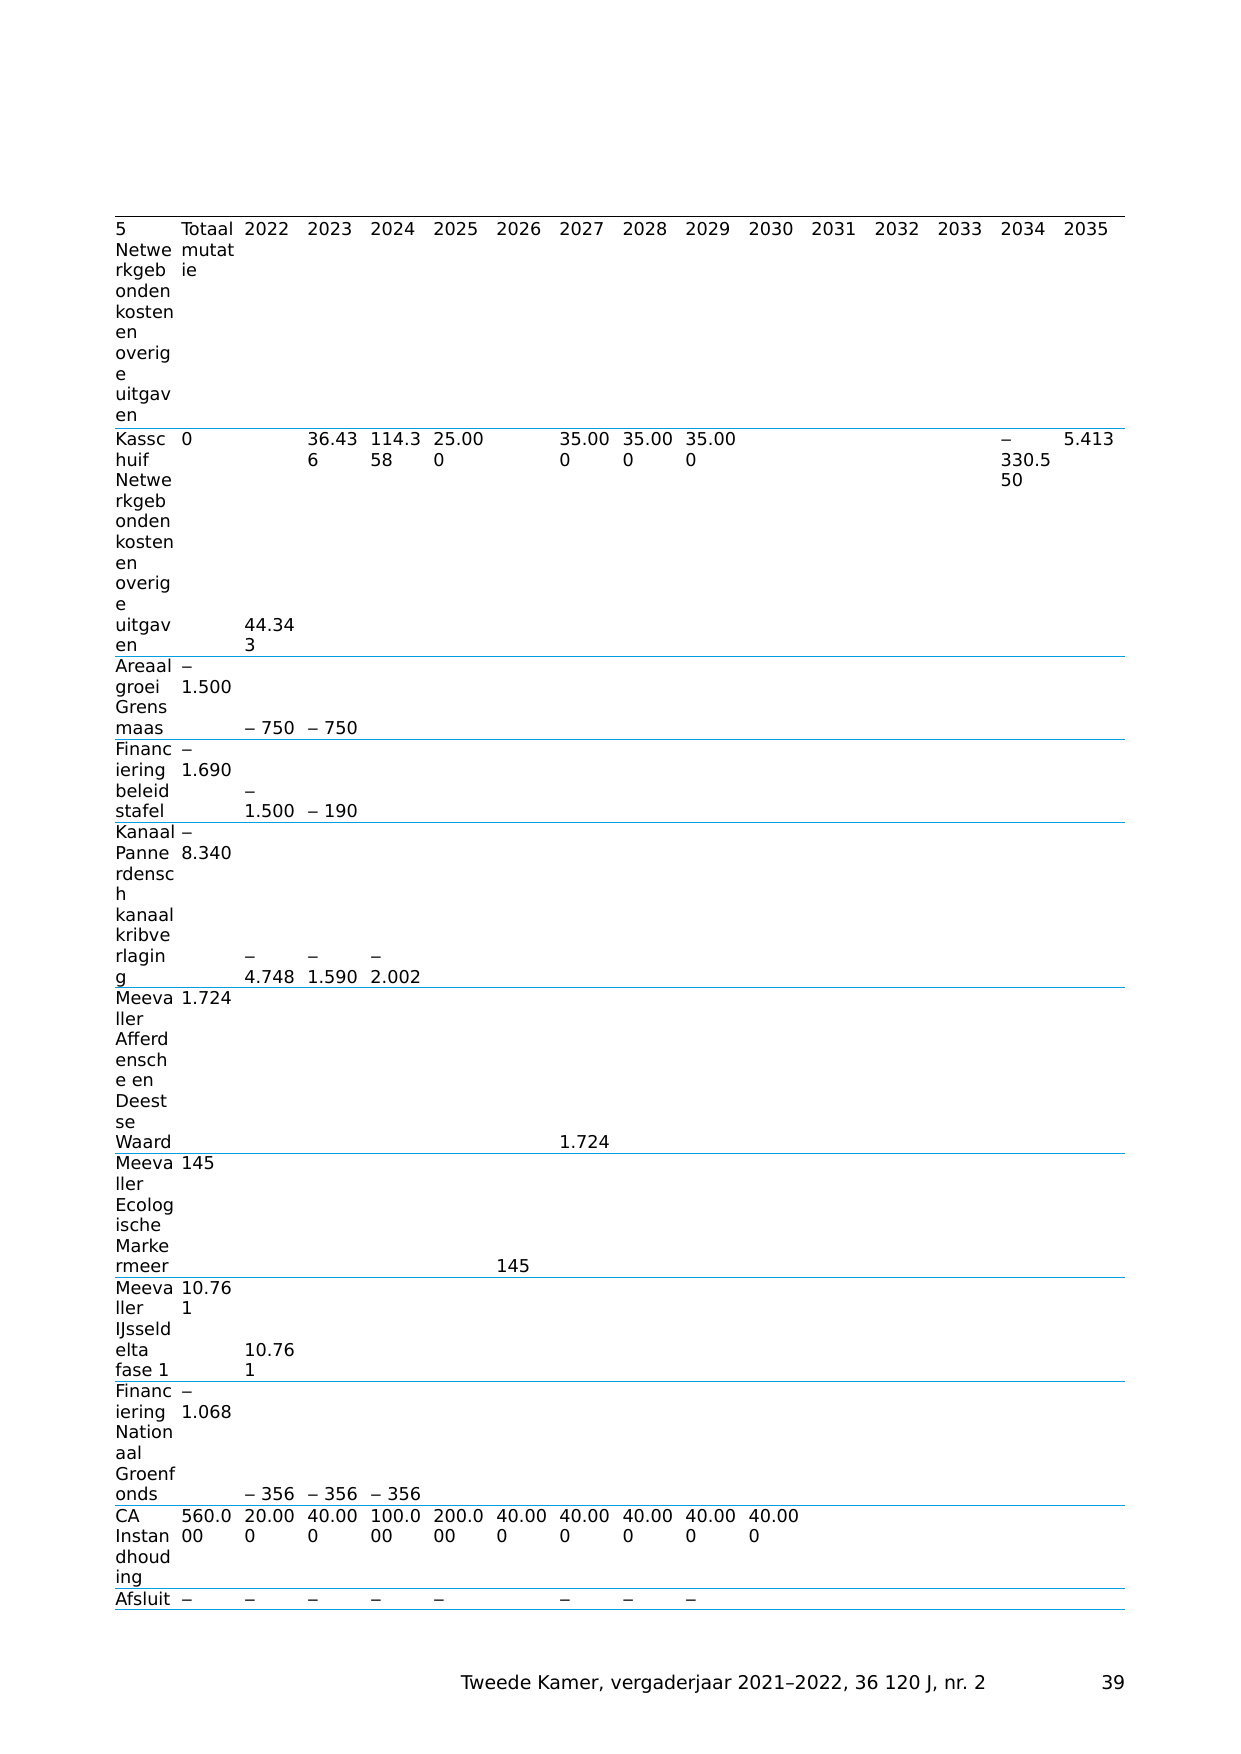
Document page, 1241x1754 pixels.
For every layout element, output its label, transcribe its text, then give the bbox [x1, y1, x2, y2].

table_cell [493, 1278, 556, 1381]
table_cell ‒ [304, 1589, 367, 1609]
table_cell 2025 [430, 217, 493, 428]
table_cell [745, 1278, 808, 1381]
table_cell ‒ [241, 1589, 304, 1609]
table_cell ‒ [178, 1589, 241, 1609]
table_cell ‒ 1.500 [178, 657, 241, 739]
table_cell [619, 657, 682, 739]
table_cell [367, 657, 430, 739]
table_cell [493, 1589, 556, 1609]
table_cell [556, 657, 619, 739]
table_cell [1060, 1382, 1125, 1505]
table_cell 145 [178, 1154, 241, 1277]
table_cell [934, 1278, 997, 1381]
table_cell [241, 988, 304, 1153]
table_cell 560.000 [178, 1506, 241, 1588]
table_cell [556, 1154, 619, 1277]
table_cell [871, 1589, 934, 1609]
table_cell [430, 1382, 493, 1505]
table_cell [808, 1506, 871, 1588]
table_cell [808, 823, 871, 987]
table_cell [1060, 1278, 1125, 1381]
table_cell ‒ 2.002 [367, 823, 430, 987]
table_cell [934, 1506, 997, 1588]
table_cell 2029 [682, 217, 745, 428]
table_cell [367, 740, 430, 822]
table_cell [808, 1154, 871, 1277]
table_cell [745, 1154, 808, 1277]
table_cell 20.000 [241, 1506, 304, 1588]
table_cell [934, 988, 997, 1153]
table_cell 40.000 [619, 1506, 682, 1588]
table_cell [998, 657, 1060, 739]
table_cell [304, 1278, 367, 1381]
table_cell 35.000 [556, 429, 619, 656]
table_cell [682, 657, 745, 739]
table_cell 35.000 [682, 429, 745, 656]
table_cell ‒ 1.500 [241, 740, 304, 822]
table_cell 100.000 [367, 1506, 430, 1588]
table_cell ‒ 356 [241, 1382, 304, 1505]
table_cell [304, 988, 367, 1153]
table_cell [430, 988, 493, 1153]
table_cell [871, 740, 934, 822]
table_cell [998, 823, 1060, 987]
table_cell Totaal mutatie [178, 217, 241, 428]
table_cell [682, 1278, 745, 1381]
table_cell [808, 1589, 871, 1609]
table_cell Meevaller IJsseldelta fase 1 [115, 1278, 178, 1381]
table_cell Financiering Nationaal Groenfonds [115, 1382, 178, 1505]
table_cell 1.724 [178, 988, 241, 1153]
table_cell 40.000 [682, 1506, 745, 1588]
table_cell 40.000 [556, 1506, 619, 1588]
table_cell [934, 823, 997, 987]
table_cell Areaalgroei Grensmaas [115, 657, 178, 739]
table_cell 36.436 [304, 429, 367, 656]
table_cell [1060, 1506, 1125, 1588]
table_cell [934, 1154, 997, 1277]
table_cell [493, 1382, 556, 1505]
table_cell [556, 823, 619, 987]
table_cell [430, 740, 493, 822]
table_cell [430, 657, 493, 739]
table_cell ‒ 750 [241, 657, 304, 739]
table_cell [871, 1506, 934, 1588]
table_cell [808, 657, 871, 739]
table_cell [1060, 740, 1125, 822]
table_cell [430, 823, 493, 987]
table_cell [998, 1154, 1060, 1277]
table_cell [808, 1382, 871, 1505]
table_cell [430, 1154, 493, 1277]
table_cell [745, 988, 808, 1153]
table_cell 2035 [1060, 217, 1125, 428]
table_cell 40.000 [493, 1506, 556, 1588]
table_cell Financiering beleidstafel [115, 740, 178, 822]
table_cell [1060, 657, 1125, 739]
table_cell 44.343 [241, 429, 304, 656]
table_cell 35.000 [619, 429, 682, 656]
table_cell [998, 1382, 1060, 1505]
table_cell ‒ 330.550 [998, 429, 1060, 656]
table_cell [808, 429, 871, 656]
table_cell [745, 740, 808, 822]
table_cell [430, 1278, 493, 1381]
table_cell [556, 1382, 619, 1505]
table_cell 40.000 [745, 1506, 808, 1588]
table_cell [493, 657, 556, 739]
table_cell [998, 1506, 1060, 1588]
table_cell ‒ [682, 1589, 745, 1609]
table_cell [934, 429, 997, 656]
table_cell [1060, 823, 1125, 987]
table_cell 2022 [241, 217, 304, 428]
table_cell 10.761 [178, 1278, 241, 1381]
table_cell [493, 429, 556, 656]
table_cell [998, 1278, 1060, 1381]
table_cell Meevaller Afferdensche en Deestse Waard [115, 988, 178, 1153]
table_cell 2034 [998, 217, 1060, 428]
table_cell [745, 823, 808, 987]
table_cell 2032 [871, 217, 934, 428]
table_cell Afsluit [115, 1589, 178, 1609]
table_cell ‒ 1.590 [304, 823, 367, 987]
table_cell 25.000 [430, 429, 493, 656]
table_cell 1.724 [556, 988, 619, 1153]
table_cell [871, 657, 934, 739]
table_cell [493, 740, 556, 822]
table_cell [998, 1589, 1060, 1609]
table_cell 114.358 [367, 429, 430, 656]
table_cell 200.000 [430, 1506, 493, 1588]
table_cell ‒ 1.068 [178, 1382, 241, 1505]
table_cell 10.761 [241, 1278, 304, 1381]
table_cell [367, 1154, 430, 1277]
table_cell [808, 740, 871, 822]
table_cell [619, 1278, 682, 1381]
table_cell [871, 1278, 934, 1381]
table_cell ‒ 356 [367, 1382, 430, 1505]
table_cell ‒ 8.340 [178, 823, 241, 987]
table_cell [556, 1278, 619, 1381]
table_cell [871, 988, 934, 1153]
table_cell ‒ 1.690 [178, 740, 241, 822]
table_cell 2028 [619, 217, 682, 428]
table_cell [682, 1154, 745, 1277]
table_cell 145 [493, 1154, 556, 1277]
table_cell ‒ 356 [304, 1382, 367, 1505]
table_cell Kasschuif Netwerkgebonden kosten en overige uitgaven [115, 429, 178, 656]
table_cell [871, 823, 934, 987]
table_cell [367, 988, 430, 1153]
table_cell 2023 [304, 217, 367, 428]
table_header Tabel 15 5 Netwerkgebonden kosten en overige uitgaven [115, 191, 1125, 216]
table_cell [745, 1382, 808, 1505]
table_cell [745, 657, 808, 739]
table_cell ‒ 190 [304, 740, 367, 822]
table_cell ‒ [619, 1589, 682, 1609]
table_cell [619, 740, 682, 822]
table_cell [745, 429, 808, 656]
table_cell [934, 740, 997, 822]
table_cell ‒ 4.748 [241, 823, 304, 987]
table_cell [1060, 1589, 1125, 1609]
table_cell ‒ 750 [304, 657, 367, 739]
table_cell [934, 1589, 997, 1609]
table_cell [619, 1382, 682, 1505]
table_cell [682, 988, 745, 1153]
table_cell [808, 1278, 871, 1381]
table_cell [934, 657, 997, 739]
table_cell 0 [178, 429, 241, 656]
table_cell 2024 [367, 217, 430, 428]
table_cell [493, 823, 556, 987]
table_cell [998, 988, 1060, 1153]
table_cell [367, 1278, 430, 1381]
table_cell [871, 429, 934, 656]
table_cell [998, 740, 1060, 822]
table_cell 2031 [808, 217, 871, 428]
table_cell ‒ [367, 1589, 430, 1609]
table_cell [682, 740, 745, 822]
table_cell CA Instandhouding [115, 1506, 178, 1588]
table_cell [682, 1382, 745, 1505]
table_cell [1060, 1154, 1125, 1277]
table_cell [934, 1382, 997, 1505]
table_cell [871, 1382, 934, 1505]
table_cell [619, 823, 682, 987]
table_cell 40.000 [304, 1506, 367, 1588]
table_cell 2033 [934, 217, 997, 428]
table_cell [493, 988, 556, 1153]
table_cell 2026 [493, 217, 556, 428]
table_cell 5 Netwerkgebonden kosten en overige uitgaven [115, 217, 178, 428]
table_cell [304, 1154, 367, 1277]
table_cell [619, 988, 682, 1153]
table_cell [745, 1589, 808, 1609]
table_cell [241, 1154, 304, 1277]
table_cell [619, 1154, 682, 1277]
table_cell 2027 [556, 217, 619, 428]
table_cell [808, 988, 871, 1153]
table_cell [1060, 988, 1125, 1153]
table_cell Meevaller Ecologische Markermeer [115, 1154, 178, 1277]
table_cell [556, 740, 619, 822]
table_cell [682, 823, 745, 987]
table_cell ‒ [556, 1589, 619, 1609]
table_cell [871, 1154, 934, 1277]
table_cell 5.413 [1060, 429, 1125, 656]
table_cell Kanaal Pannerdensch kanaal kribverlaging [115, 823, 178, 987]
table_cell 2030 [745, 217, 808, 428]
table_cell ‒ [430, 1589, 493, 1609]
